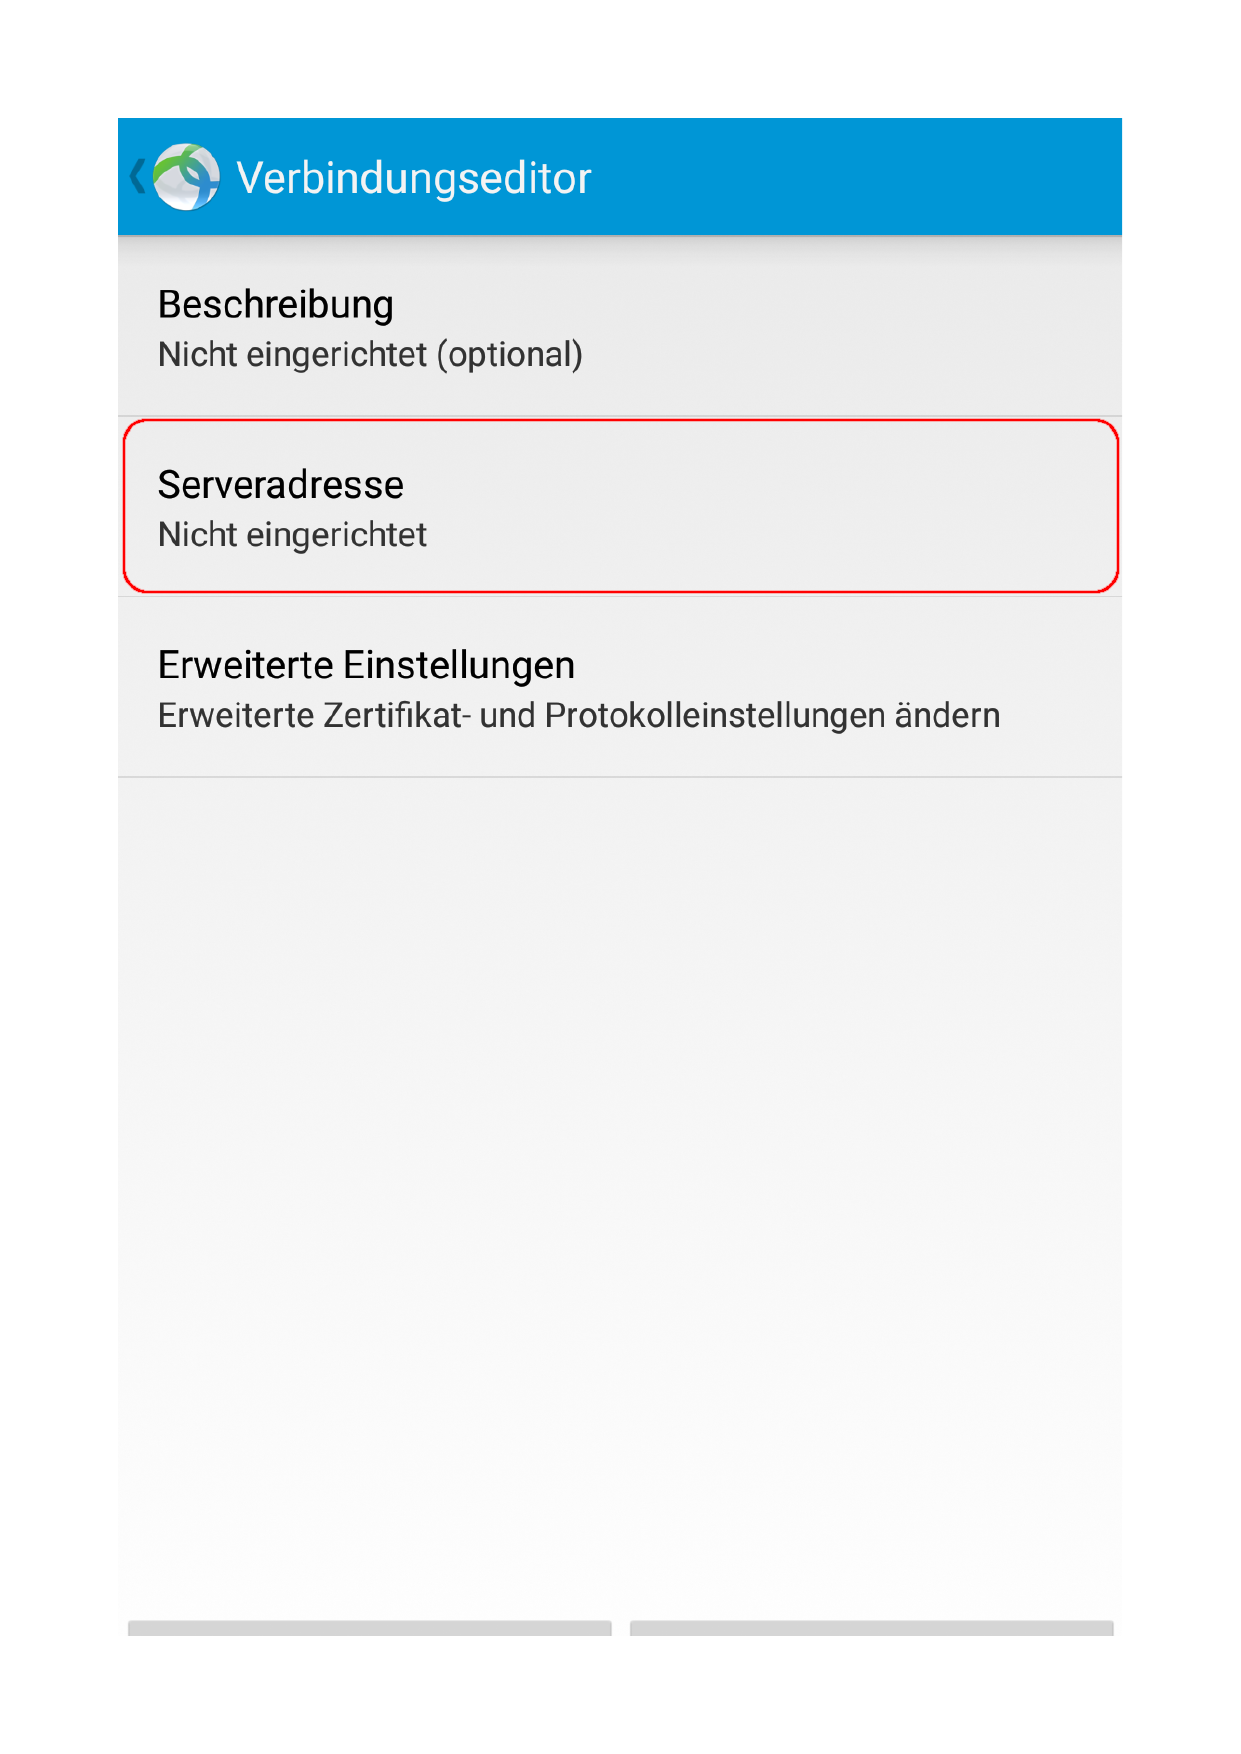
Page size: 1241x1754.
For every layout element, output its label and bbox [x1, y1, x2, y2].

picture [436, 170, 454, 201]
picture [555, 170, 574, 193]
picture [339, 171, 345, 192]
picture [362, 160, 381, 193]
picture [346, 170, 356, 192]
picture [539, 165, 550, 193]
picture [419, 170, 429, 192]
picture [506, 160, 524, 193]
picture [413, 171, 418, 192]
picture [266, 170, 284, 193]
picture [581, 171, 586, 192]
picture [388, 171, 405, 193]
picture [153, 144, 219, 210]
picture [290, 170, 300, 192]
picture [238, 162, 262, 192]
picture [118, 236, 1123, 1636]
picture [305, 160, 323, 193]
picture [482, 170, 501, 193]
picture [460, 170, 477, 193]
